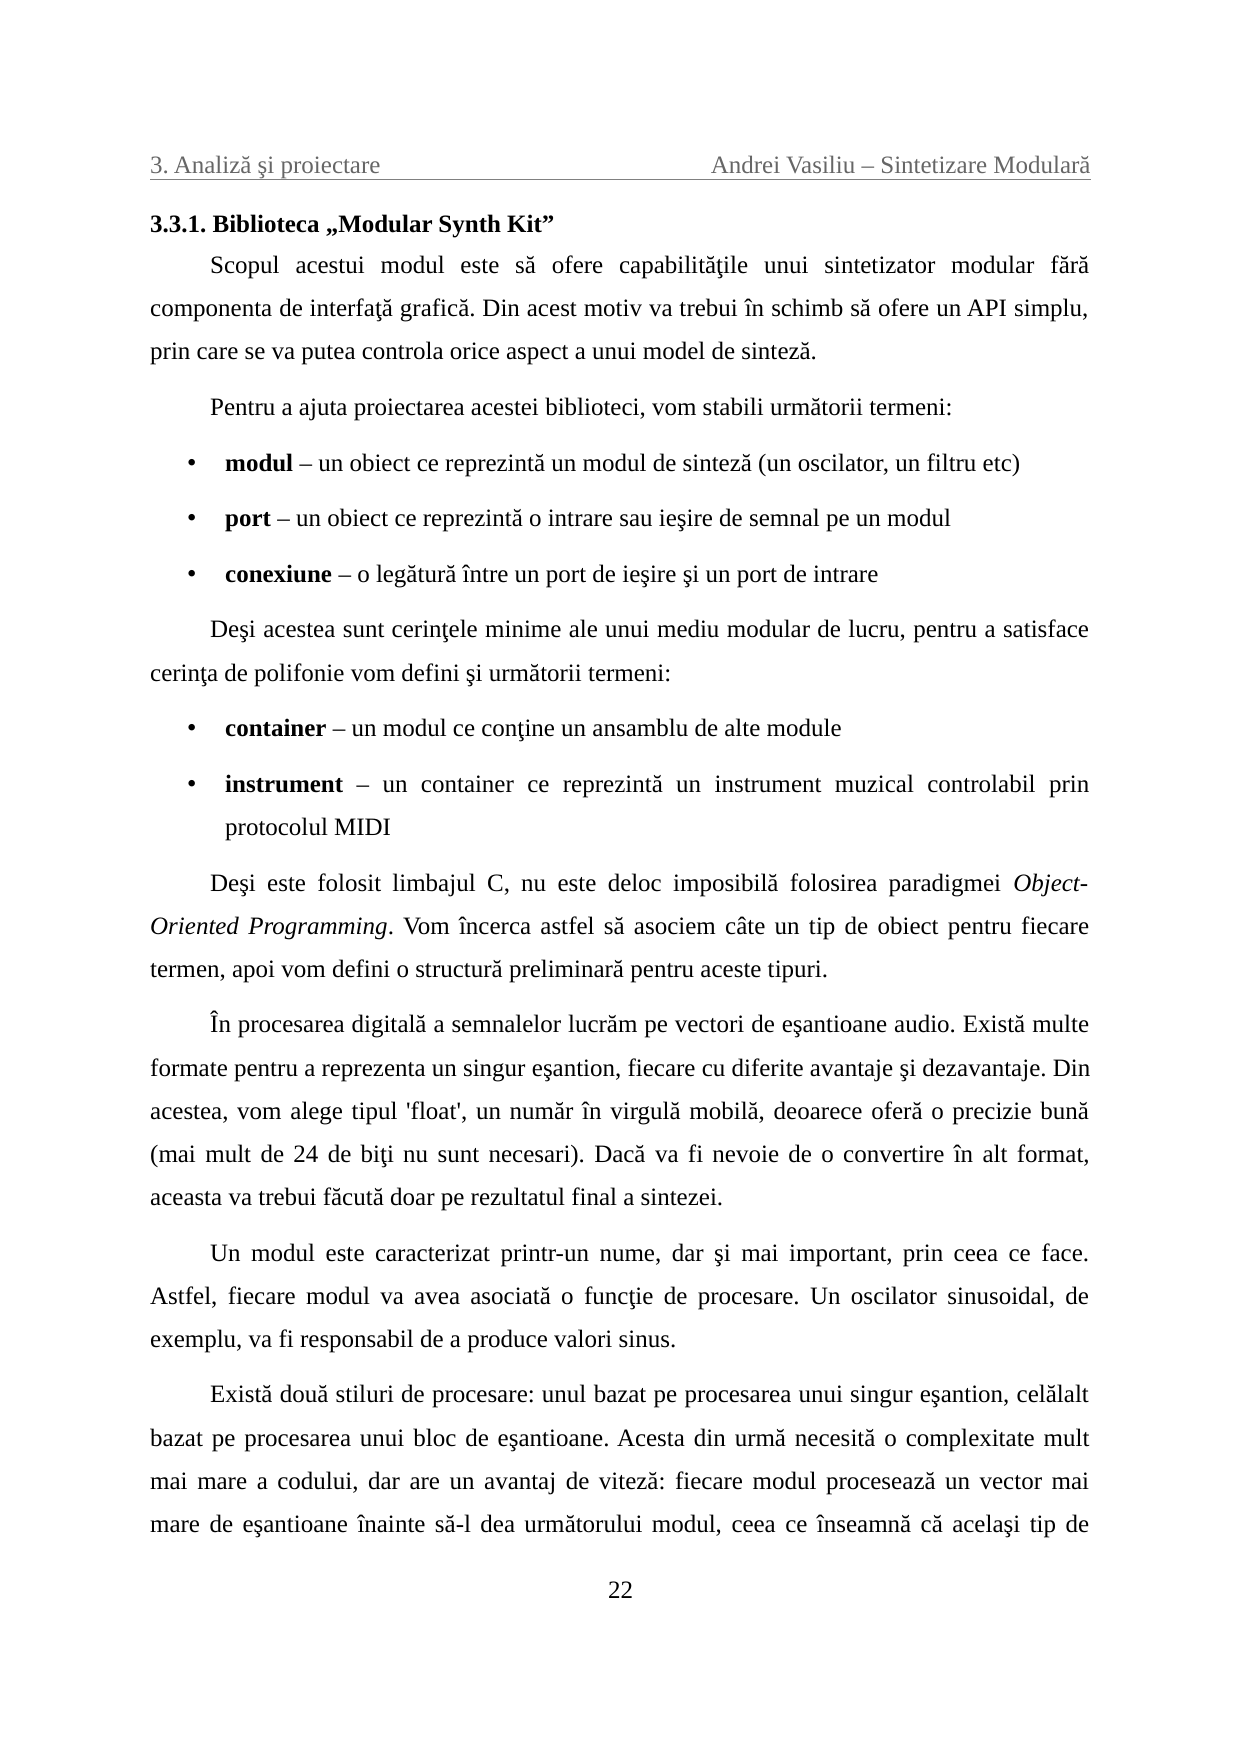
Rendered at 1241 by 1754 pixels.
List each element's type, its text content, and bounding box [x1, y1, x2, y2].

text Deşi acestea sunt cerinţele minime ale unui mediu modular de lucru, pentru a satisface cerinţa de polifonie vom defini şi următorii termeni: [150, 614, 1091, 686]
list container – un modul ce conţine un ansamblu de alte module [187, 713, 1091, 742]
list port – un obiect ce reprezintă o intrare sau ieşire de semnal pe un modul [187, 503, 1091, 532]
text Pentru a ajuta proiectarea acestei biblioteci, vom stabili următorii termeni: [150, 392, 1091, 421]
text Scopul acestui modul este să ofere capabilităţile unui sintetizator modular fără componenta de interfaţă grafică. Din acest motiv va trebui în schimb să ofere un API simplu, prin care se va putea controla orice aspect a unui model de sinteză. [150, 250, 1091, 365]
text Există două stiluri de procesare: unul bazat pe procesarea unui singur eşantion, celălalt bazat pe procesarea unui bloc de eşantioane. Acesta din urmă necesită o complexitate mult mai mare a codului, dar are un avantaj de viteză: fiecare modul procesează un vector mai mare de eşantioane înainte să-l dea următorului modul, ceea ce înseamnă că acelaşi tip de [150, 1379, 1091, 1538]
list instrument – un container ce reprezintă un instrument muzical controlabil prin protocolul MIDI [187, 769, 1091, 841]
text Deşi este folosit limbajul C, nu este deloc imposibilă folosirea paradigmei Object-Oriented Programming. Vom încerca astfel să asociem câte un tip de obiect pentru fiecare termen, apoi vom defini o structură preliminară pentru aceste tipuri. [150, 868, 1091, 983]
text În procesarea digitală a semnalelor lucrăm pe vectori de eşantioane audio. Există multe formate pentru a reprezenta un singur eşantion, fiecare cu diferite avantaje şi dezavantaje. Din acestea, vom alege tipul 'float', un număr în virgulă mobilă, deoarece oferă o precizie bună (mai mult de 24 de biţi nu sunt necesari). Dacă va fi nevoie de o convertire în alt format, aceasta va trebui făcută doar pe rezultatul final a sintezei. [150, 1009, 1091, 1211]
list conexiune – o legătură între un port de ieşire şi un port de intrare [187, 559, 1091, 588]
subtitle 3.3.1. Biblioteca „Modular Synth Kit” [150, 209, 1091, 238]
text Un modul este caracterizat printr-un nume, dar şi mai important, prin ceea ce face. Astfel, fiecare modul va avea asociată o funcţie de procesare. Un oscilator sinusoidal, de exemplu, va fi responsabil de a produce valori sinus. [150, 1238, 1091, 1353]
list modul – un obiect ce reprezintă un modul de sinteză (un oscilator, un filtru etc) [187, 448, 1091, 476]
